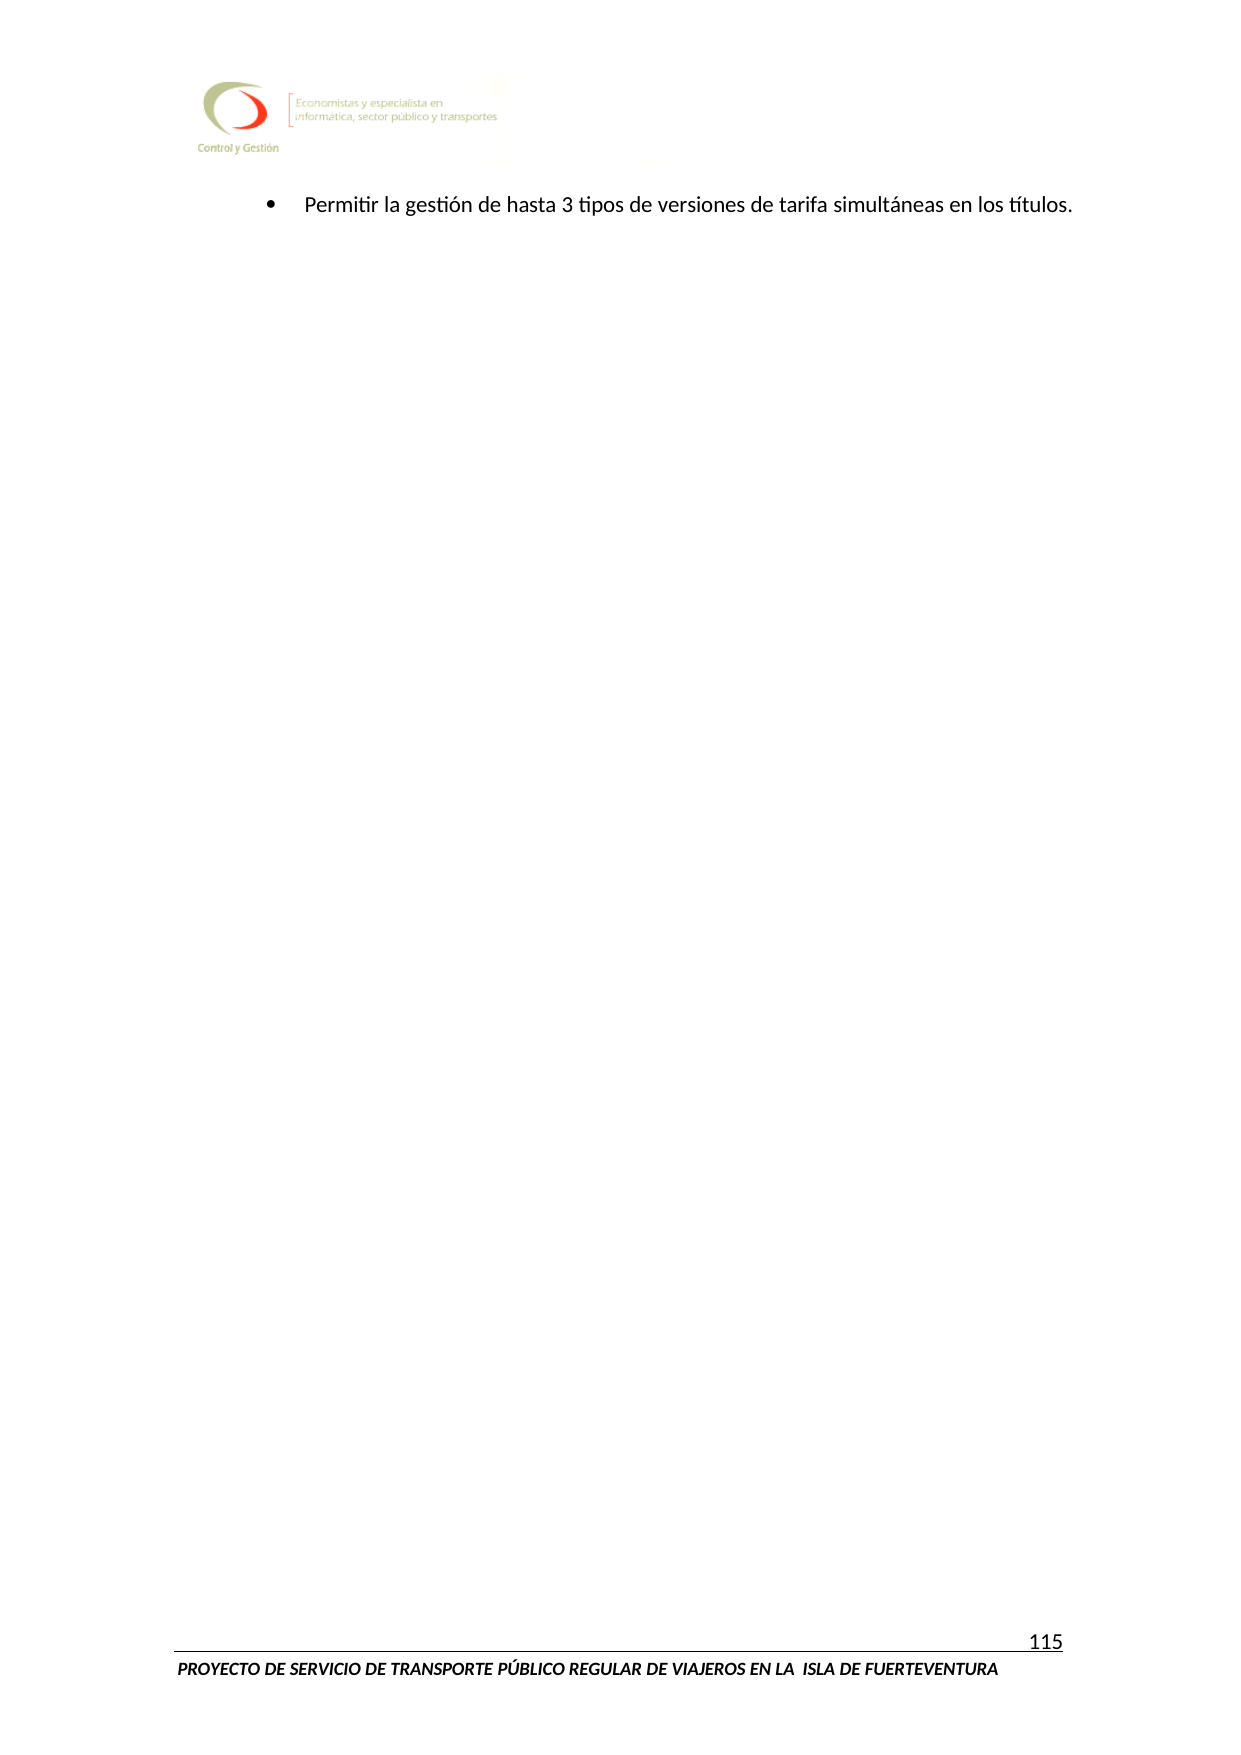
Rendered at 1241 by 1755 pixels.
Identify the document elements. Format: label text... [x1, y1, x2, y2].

list Permitir la gestión de hasta 3 tipos de versiones de tarifa simultáneas en los títulos. [267, 190, 1074, 218]
